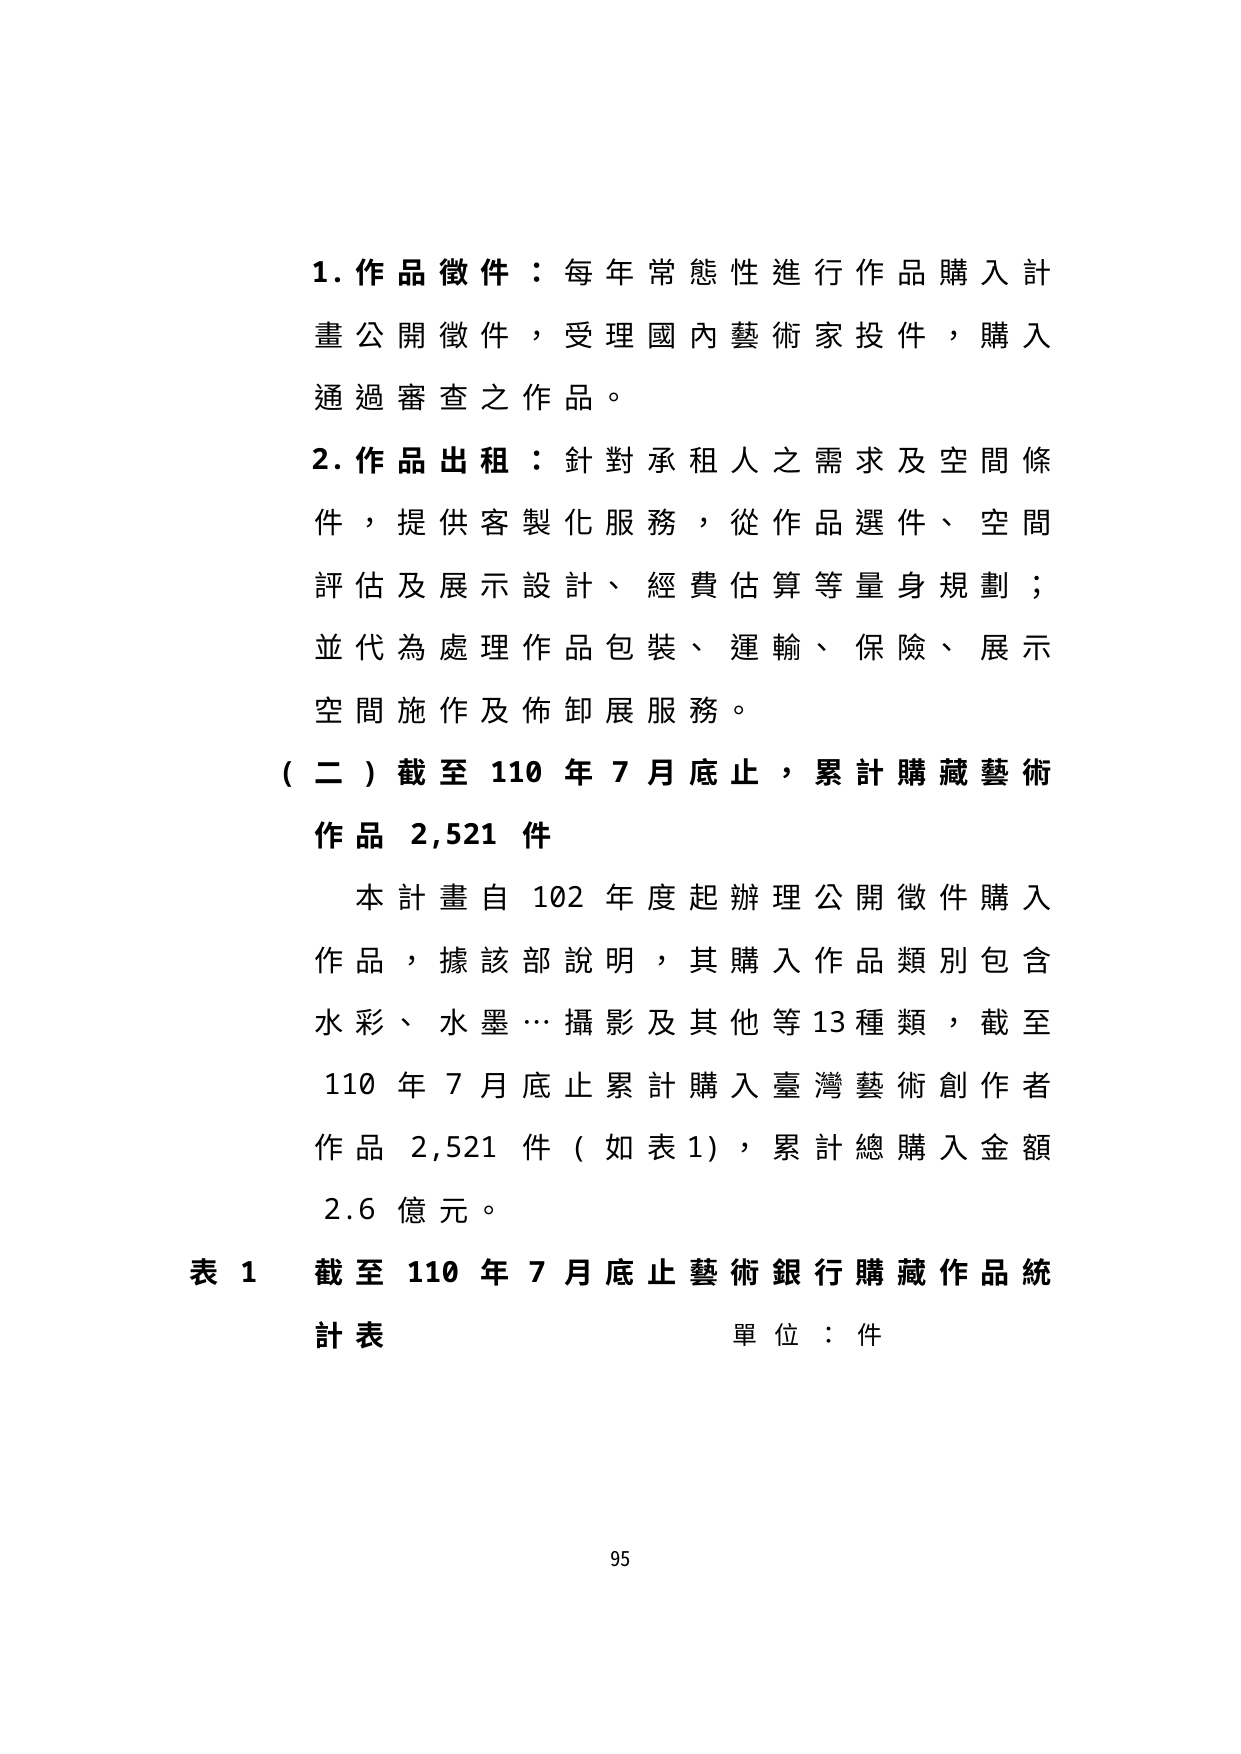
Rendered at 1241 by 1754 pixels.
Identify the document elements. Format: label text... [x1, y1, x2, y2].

text (二)截至110年7月底止，累計購藏藝術作品2,521件 [242, 729, 1058, 854]
text 1.作品徵件：每年常態性進行作品購入計畫公開徵件，受理國內藝術家投件，購入通過審查之作品。 [271, 229, 1058, 417]
text 本計畫自102年度起辦理公開徵件購入作品，據該部說明，其購入作品類別包含水彩、水墨…攝影及其他等13種類，截至110年7月底止累計購入臺灣藝術創作者作品2,521件(如表1)，累計總購入金額2.6億元。 [271, 854, 1058, 1229]
text 表1 截至110年7月底止藝術銀行購藏作品統計表 單位：件 [175, 1229, 1058, 1354]
text 2.作品出租：針對承租人之需求及空間條件，提供客製化服務，從作品選件、空間評估及展示設計、經費估算等量身規劃；並代為處理作品包裝、運輸、保險、展示空間施作及佈卸展服務。 [271, 417, 1058, 729]
